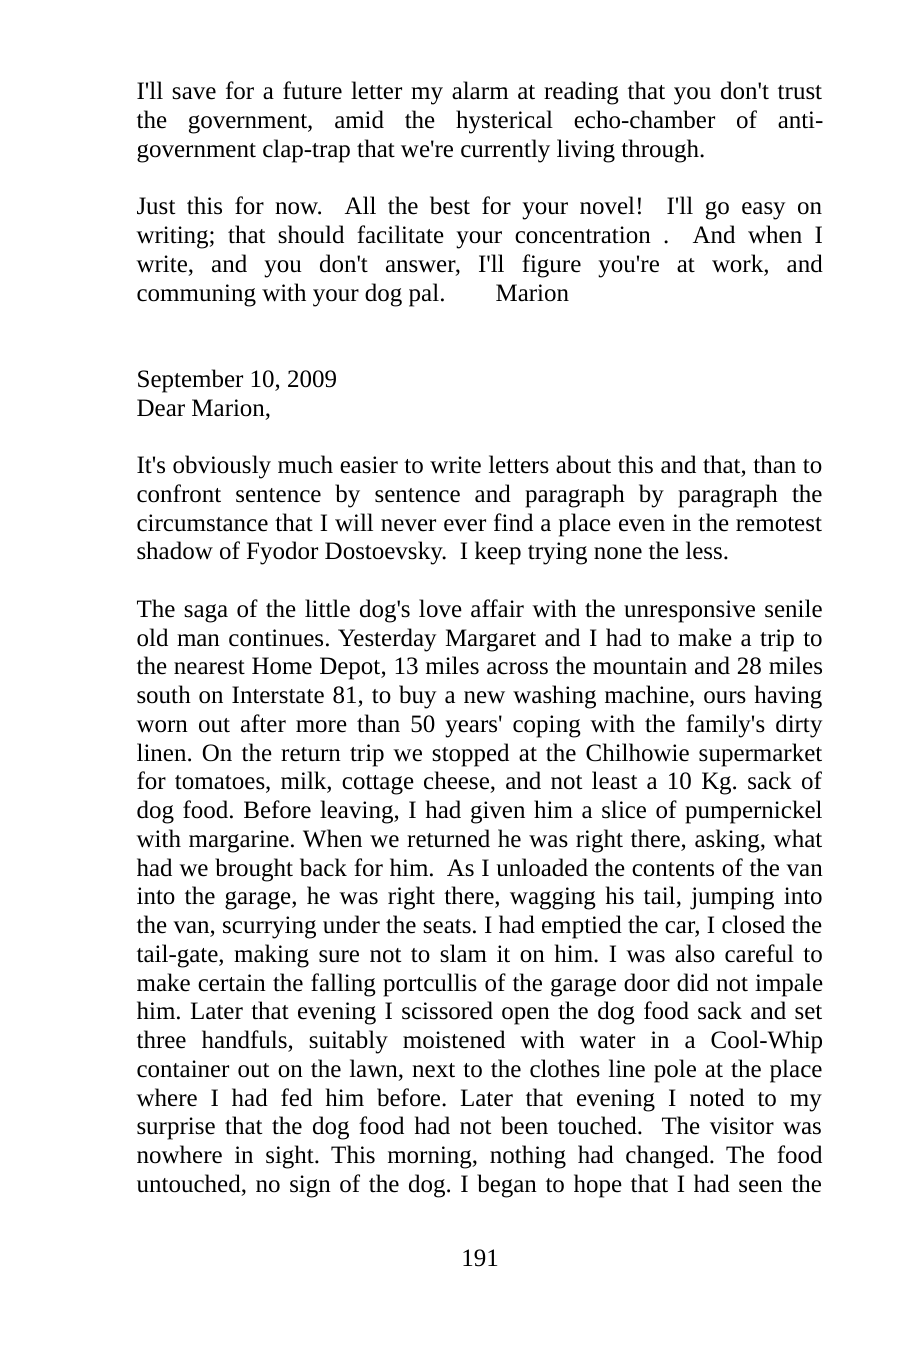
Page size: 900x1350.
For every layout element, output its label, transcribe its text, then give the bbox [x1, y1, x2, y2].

text It's obviously much easier to write letters about this and that, than to confront sentence by sentence and paragraph by paragraph the circumstance that I will never ever find a place even in the remotest shadow of Fyodor Dostoevsky. I keep trying none the less. [136, 450, 823, 565]
text September 10, 2009 [136, 364, 823, 393]
text I'll save for a future letter my alarm at reading that you don't trust the government, amid the hysterical echo-chamber of anti-government clap-trap that we're currently living through. [136, 76, 823, 163]
text Dear Marion, [136, 393, 823, 421]
text Just this for now. All the best for your novel! I'll go easy on writing; that should facilitate your concentration . And when I write, and you don't answer, I'll figure you're at work, and communing with your dog pal. Marion [136, 191, 823, 306]
text The saga of the little dog's love affair with the unresponsive senile old man continues. Yesterday Margaret and I had to make a trip to the nearest Home Depot, 13 miles across the mountain and 28 miles south on Interstate 81, to buy a new washing machine, ours having worn out after more than 50 years' coping with the family's dirty linen. On the return trip we stopped at the Chilhowie supermarket for tomatoes, milk, cottage cheese, and not least a 10 Kg. sack of dog food. Before leaving, I had given him a slice of pumpernickel with margarine. When we returned he was right there, asking, what had we brought back for him. As I unloaded the contents of the van into the garage, he was right there, wagging his tail, jumping into the van, scurrying under the seats. I had emptied the car, I closed the tail-gate, making sure not to slam it on him. I was also careful to make certain the falling portcullis of the garage door did not impale him. Later that evening I scissored open the dog food sack and set three handfuls, suitably moistened with water in a Cool-Whip container out on the lawn, next to the clothes line pole at the place where I had fed him before. Later that evening I noted to my surprise that the dog food had not been touched. The visitor was nowhere in sight. This morning, nothing had changed. The food untouched, no sign of the dog. I began to hope that I had seen the [136, 594, 823, 1198]
